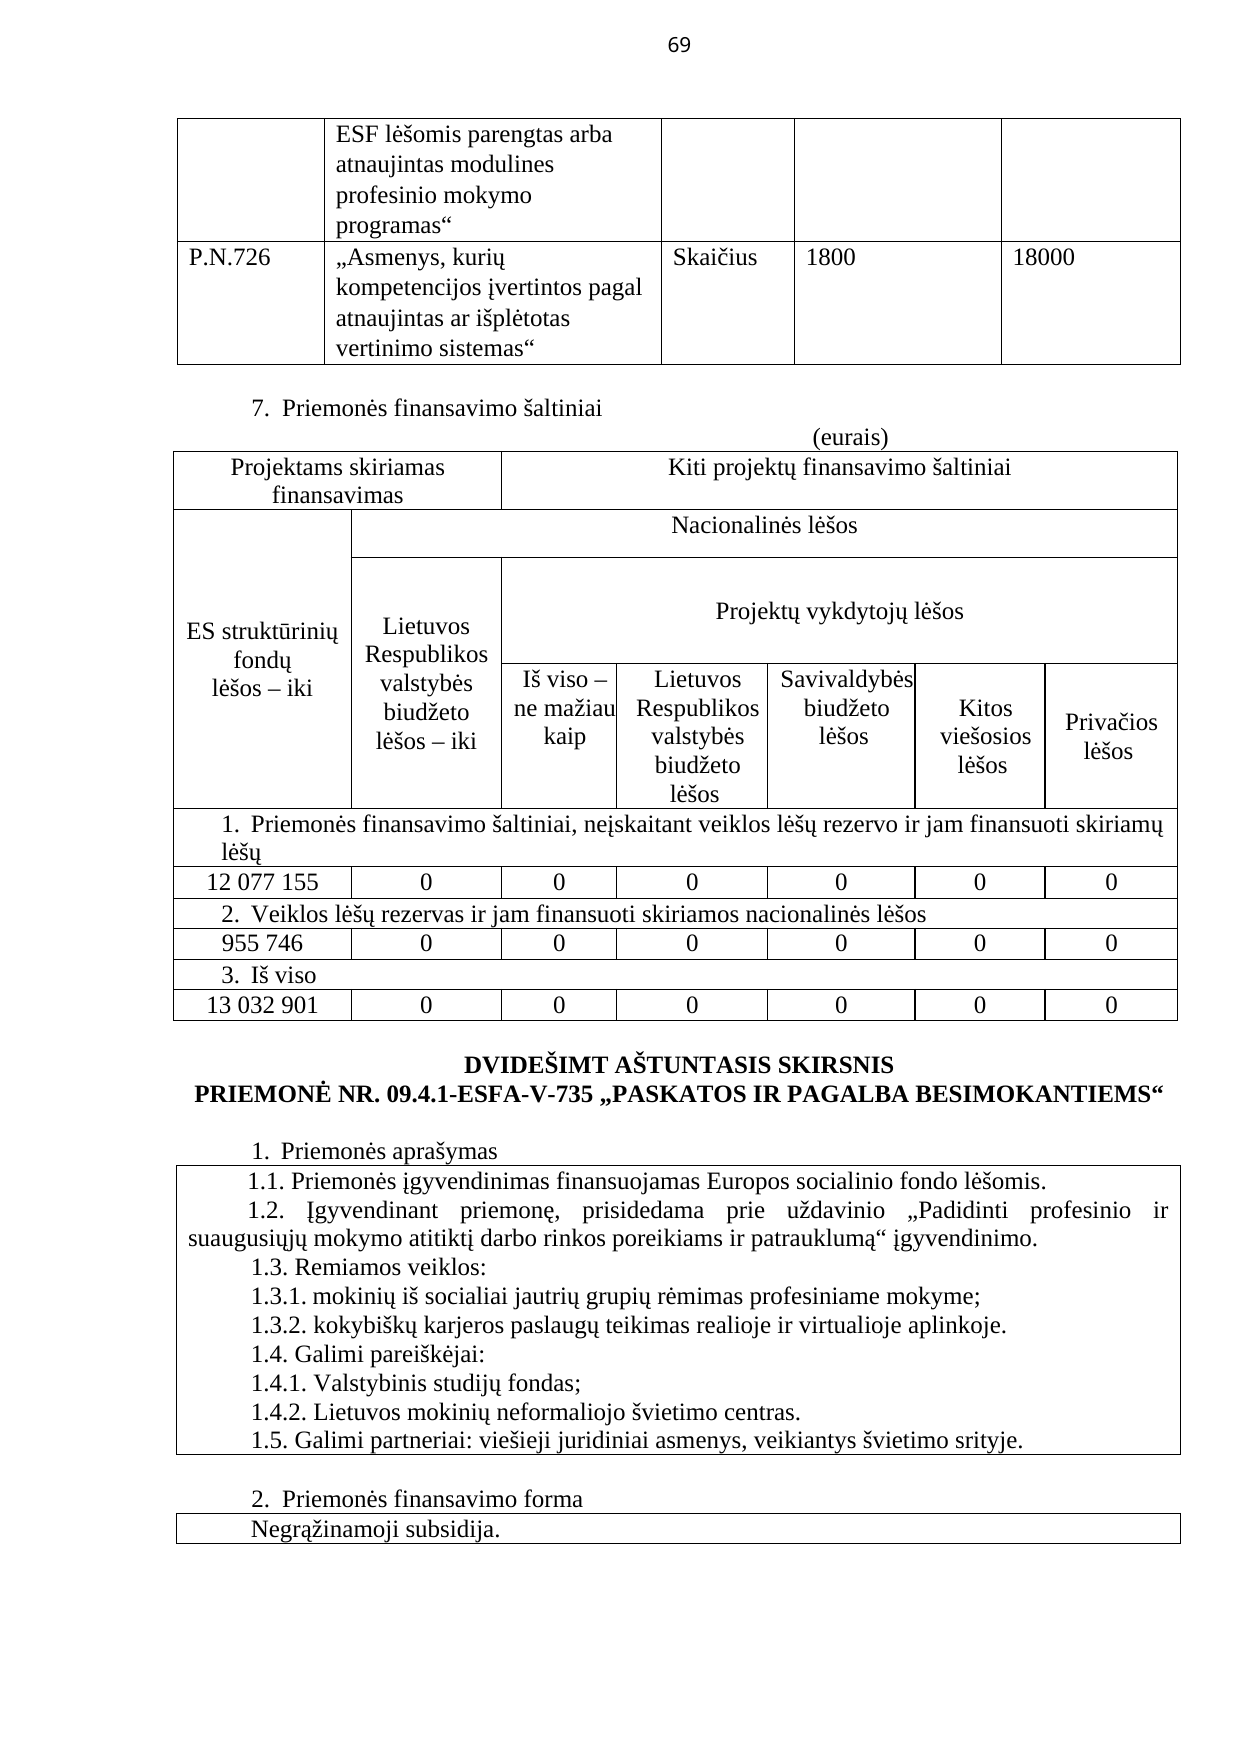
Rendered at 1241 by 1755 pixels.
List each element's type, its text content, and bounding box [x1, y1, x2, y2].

table_cell 0 [617, 867, 767, 898]
table_cell 12 077 155 [174, 867, 351, 898]
text 2. Priemonės finansavimo forma [251, 1484, 1181, 1513]
table_cell [1002, 119, 1180, 241]
table_cell Nacionalinės lėšos [352, 510, 1177, 557]
table_cell Lietuvos Respublikos valstybės biudžeto lėšos – iki [352, 558, 501, 808]
table_cell Skaičius [662, 242, 794, 363]
table_cell Projektų vykdytojų lėšos [502, 558, 1177, 663]
table_cell 1.4. Galimi pareiškėjai: 1.4.1. Valstybinis studijų fondas; 1.4.2. Lietuvos mokinių neformaliojo švietimo centras. [177, 1339, 1180, 1426]
table_cell 0 [352, 929, 501, 959]
table_cell 0 [1046, 867, 1177, 898]
table_cell Kitos viešosios lėšos [916, 664, 1044, 808]
table_header Projektams skiriamas finansavimas [174, 452, 501, 509]
table_header Kiti projektų finansavimo šaltiniai [502, 452, 1177, 509]
table_cell 0 [352, 990, 501, 1020]
table_cell 0 [916, 990, 1044, 1020]
table_cell 3. Iš viso [174, 960, 1177, 989]
text PRIEMONĖ NR. 09.4.1-ESFA-V-735 „PASKATOS IR PAGALBA BESIMOKANTIEMS“ [177, 1079, 1181, 1107]
table_cell 2. Veiklos lėšų rezervas ir jam finansuoti skiriamos nacionalinės lėšos [174, 899, 1177, 927]
table_cell 0 [352, 867, 501, 898]
table_cell [662, 119, 794, 241]
text 7. Priemonės finansavimo šaltiniai [251, 393, 1181, 422]
table_cell 18000 [1002, 242, 1180, 363]
table_cell 0 [768, 990, 914, 1020]
table_cell 13 032 901 [174, 990, 351, 1020]
table_cell Iš viso – ne mažiau kaip [502, 664, 616, 808]
table_cell [795, 119, 1001, 241]
table_header 1.1. Priemonės įgyvendinimas finansuojamas Europos socialinio fondo lėšomis. [177, 1166, 1180, 1195]
text (eurais) [177, 422, 904, 451]
table_cell „Asmenys, kurių kompetencijos įvertintos pagal atnaujintas ar išplėtotas vertinimo sistemas“ [325, 242, 661, 363]
table_cell 0 [502, 990, 616, 1020]
table_cell Savivaldybės biudžeto lėšos [768, 664, 914, 808]
table_cell [178, 119, 324, 241]
table_cell 0 [617, 929, 767, 959]
table_cell 0 [916, 867, 1044, 898]
table_cell 1.3. Remiamos veiklos: 1.3.1. mokinių iš socialiai jautrių grupių rėmimas profesiniame mokyme; 1.3.2. kokybiškų karjeros paslaugų teikimas realioje ir virtualioje aplinkoje. [177, 1252, 1180, 1339]
table_cell Privačios lėšos [1046, 664, 1177, 808]
text DVIDEŠIMT AŠTUNTASIS SKIRSNIS [177, 1050, 1181, 1079]
table_cell ES struktūrinių fondų lėšos – iki [174, 510, 351, 808]
table_cell 0 [1046, 990, 1177, 1020]
table_cell 0 [1046, 929, 1177, 959]
table_cell 0 [768, 867, 914, 898]
text 1. Priemonės aprašymas [251, 1136, 1181, 1165]
table_cell 1.2. Įgyvendinant priemonę, prisidedama prie uždavinio „Padidinti profesinio ir suaugusiųjų mokymo atitiktį darbo rinkos poreikiams ir patrauklumą“ įgyvendinimo. [177, 1195, 1180, 1252]
table_cell 1. Priemonės finansavimo šaltiniai, neįskaitant veiklos lėšų rezervo ir jam finansuoti skiriamų lėšų [174, 809, 1177, 866]
table_cell 0 [502, 929, 616, 959]
table_cell Lietuvos Respublikos valstybės biudžeto lėšos [617, 664, 767, 808]
table_header Negrąžinamoji subsidija. [177, 1514, 1180, 1543]
table_cell ESF lėšomis parengtas arba atnaujintas modulines profesinio mokymo programas“ [325, 119, 661, 241]
table_cell P.N.726 [178, 242, 324, 363]
table_cell 0 [916, 929, 1044, 959]
table_cell 955 746 [174, 929, 351, 959]
table_cell 1.5. Galimi partneriai: viešieji juridiniai asmenys, veikiantys švietimo srityje. [177, 1426, 1180, 1454]
table_cell 0 [768, 929, 914, 959]
table_cell 0 [617, 990, 767, 1020]
table_cell 1800 [795, 242, 1001, 363]
table_cell 0 [502, 867, 616, 898]
